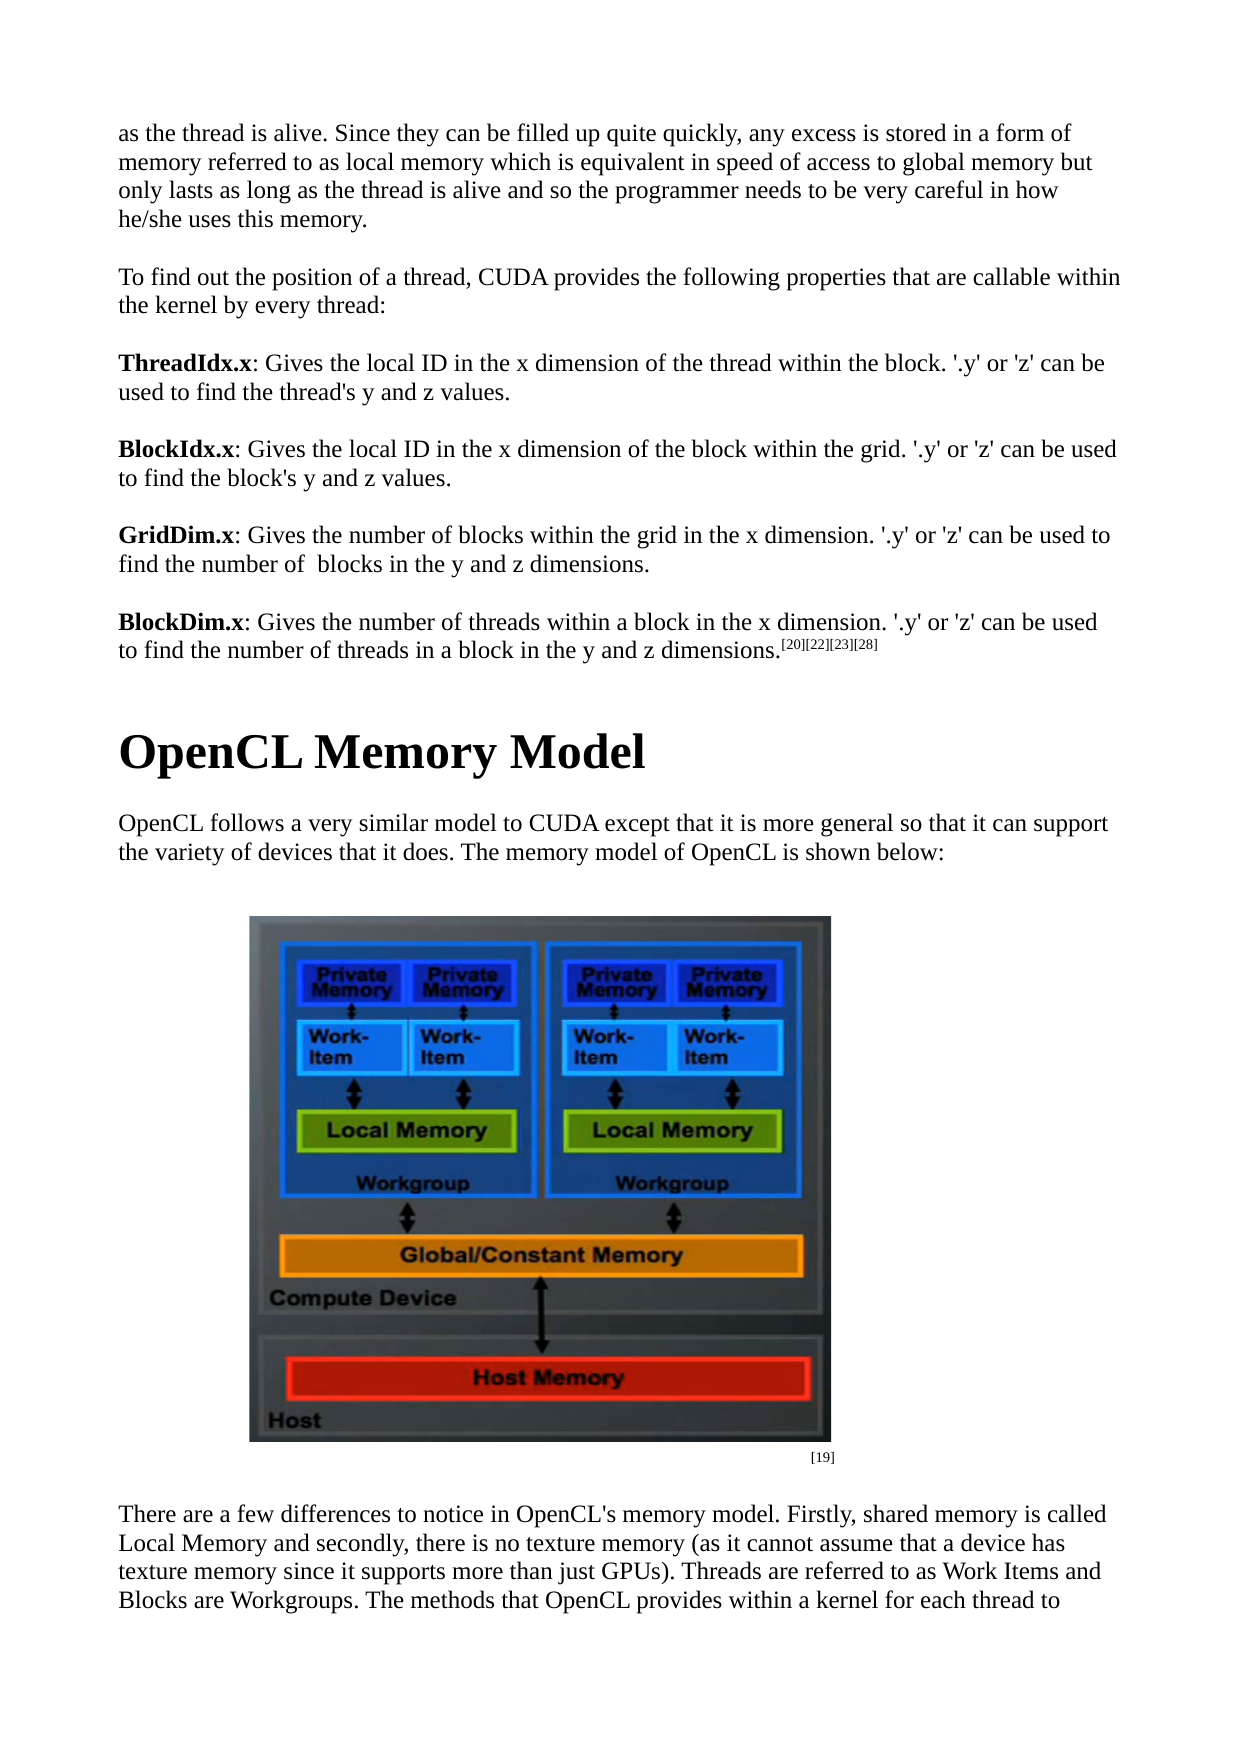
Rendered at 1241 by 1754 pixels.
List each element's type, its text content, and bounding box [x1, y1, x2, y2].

text ThreadIdx.x: Gives the local ID in the x dimension of the thread within the block. '.y' or 'z' can be used to find the thread's y and z values. [118, 348, 1122, 406]
text as the thread is alive. Since they can be filled up quite quickly, any excess is stored in a form of memory referred to as local memory which is equivalent in speed of access to global memory but only lasts as long as the thread is alive and so the programmer needs to be very careful in how he/she uses this memory. [118, 118, 1122, 233]
text BlockIdx.x: Gives the local ID in the x dimension of the block within the grid. '.y' or 'z' can be used to find the block's y and z values. [118, 434, 1122, 492]
text OpenCL Memory Model [118, 722, 1122, 779]
text BlockDim.x: Gives the number of threads within a block in the x dimension. '.y' or 'z' can be used to find the number of threads in a block in the y and z dimensions.[20][22][23][28] [118, 607, 1122, 664]
text OpenCL follows a very similar model to CUDA except that it is more general so that it can support the variety of devices that it does. The memory model of OpenCL is shown below: [118, 808, 1122, 866]
picture [249, 916, 832, 1442]
text To find out the position of a thread, CUDA provides the following properties that are callable within the kernel by every thread: [118, 262, 1122, 319]
text GridDim.x: Gives the number of blocks within the grid in the x dimension. '.y' or 'z' can be used to find the number of blocks in the y and z dimensions. [118, 521, 1122, 578]
text There are a few differences to notice in OpenCL's memory model. Firstly, shared memory is called Local Memory and secondly, there is no texture memory (as it cannot assume that a device has texture memory since it supports more than just GPUs). Threads are referred to as Work Items and Blocks are Workgroups. The methods that OpenCL provides within a kernel for each thread to [118, 1499, 1122, 1614]
